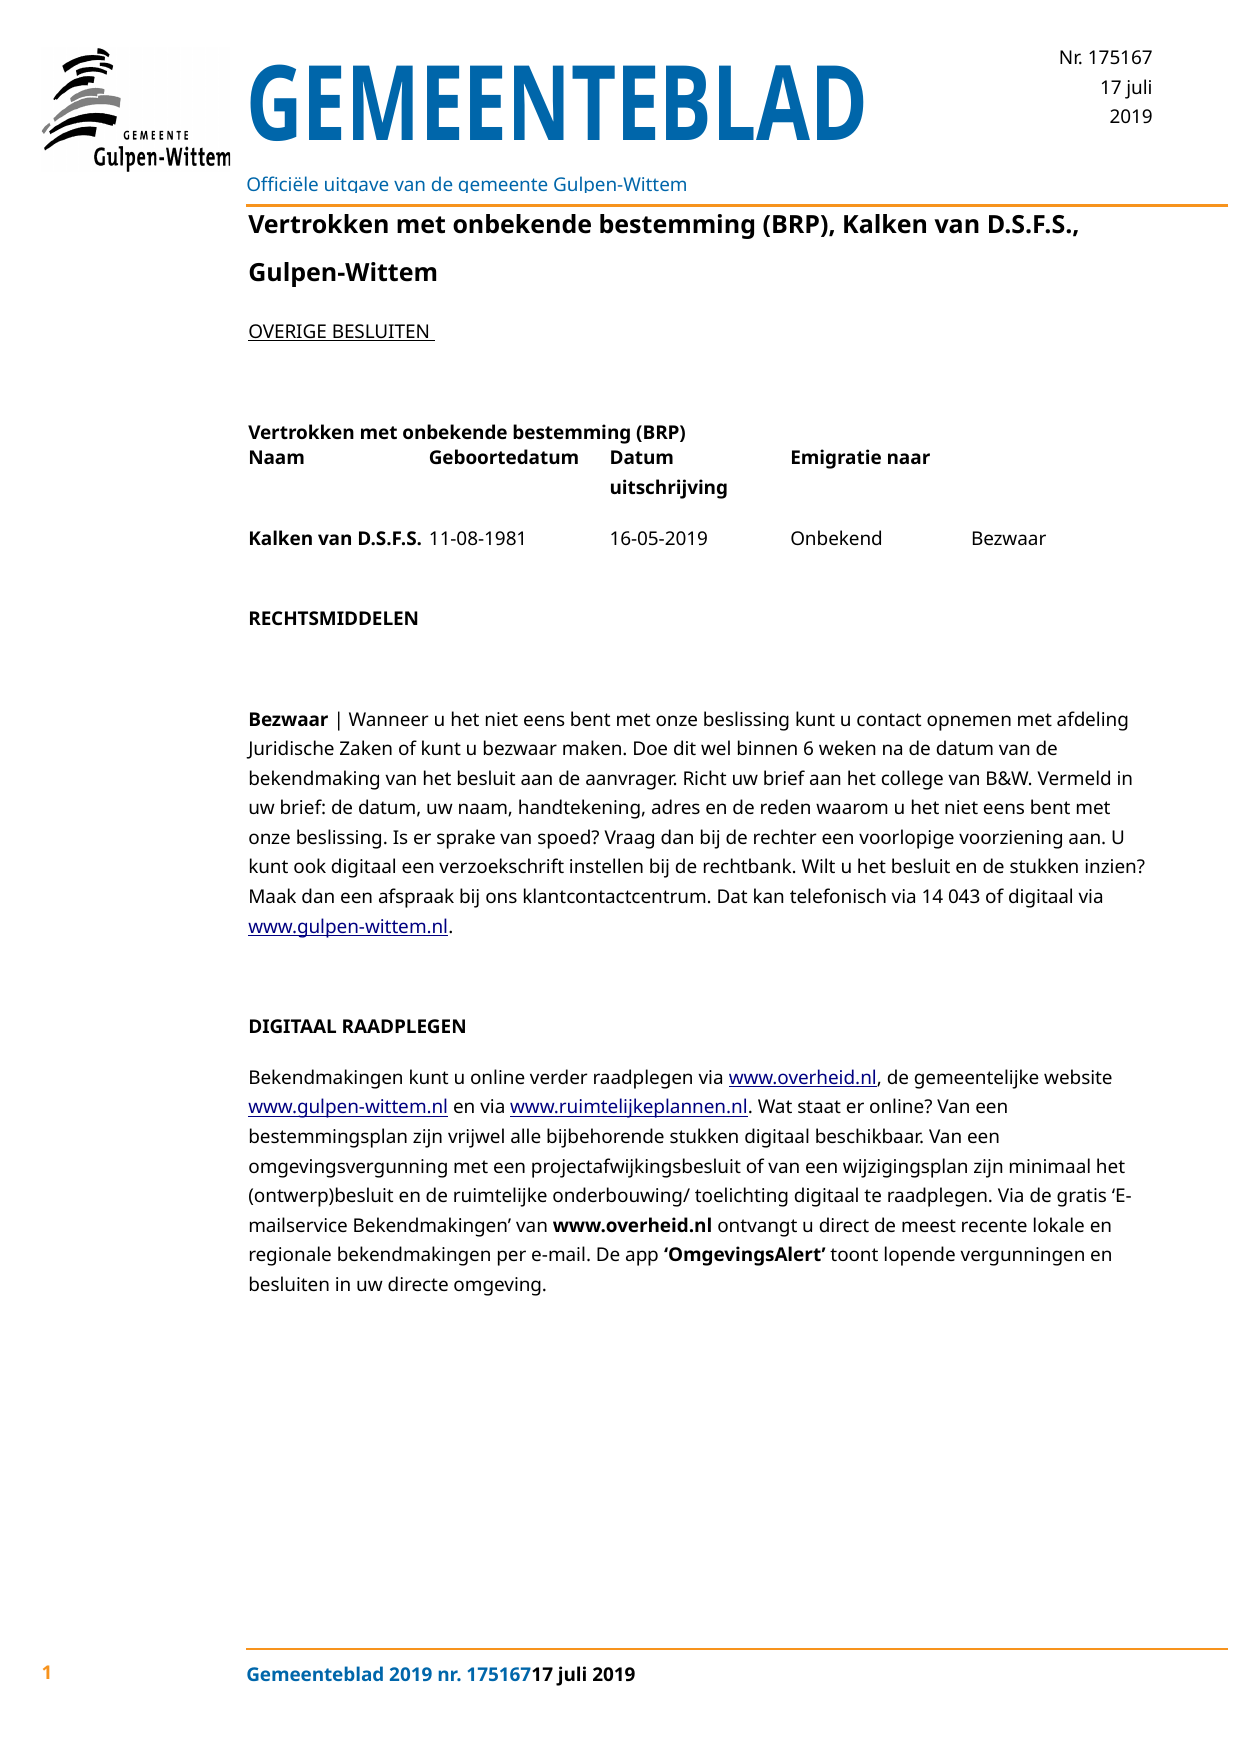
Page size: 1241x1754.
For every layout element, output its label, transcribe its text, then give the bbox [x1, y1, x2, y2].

table_cell Datum uitschrijving [609, 445, 790, 500]
table_cell [971, 445, 1152, 500]
table_cell [429, 500, 609, 526]
table_cell Naam [248, 445, 429, 500]
text Vertrokken met onbekende bestemming (BRP), Kalken van D.S.F.S., Gulpen-Wittem [248, 207, 1152, 288]
text Bekendmakingen kunt u online verder raadplegen via www.overheid.nl, de gemeentelijke website www.gulpen-wittem.nl en via www.ruimtelijkeplannen.nl. Wat staat er online? Van een bestemmingsplan zijn vrijwel alle bijbehorende stukken digitaal beschikbaar. Van een omgevingsvergunning met een projectafwijkingsbesluit of van een wijzigingsplan zijn minimaal het (ontwerp)besluit en de ruimtelijke onderbouwing/ toelichting digitaal te raadplegen. Via de gratis ‘E-mailservice Bekendmakingen’ van www.overheid.nl ontvangt u direct de meest recente lokale en regionale bekendmakingen per e-mail. De app ‘OmgevingsAlert’ toont lopende vergunningen en besluiten in uw directe omgeving. [248, 1064, 1152, 1297]
table_cell Emigratie naar [790, 445, 971, 500]
table_cell Kalken van D.S.F.S. [248, 526, 429, 551]
table_header [971, 419, 1152, 444]
text Bezwaar | Wanneer u het niet eens bent met onze beslissing kunt u contact opnemen met afdeling Juridische Zaken of kunt u bezwaar maken. Doe dit wel binnen 6 weken na de datum van de bekendmaking van het besluit aan de aanvrager. Richt uw brief aan het college van B&W. Vermeld in uw brief: de datum, uw naam, handtekening, adres en de reden waarom u het niet eens bent met onze beslissing. Is er sprake van spoed? Vraag dan bij de rechter een voorlopige voorziening aan. U kunt ook digitaal een verzoekschrift instellen bij de rechtbank. Wilt u het besluit en de stukken inzien? Maak dan een afspraak bij ons klantcontactcentrum. Dat kan telefonisch via 14 043 of digitaal via www.gulpen-wittem.nl. [248, 706, 1152, 939]
table_cell Onbekend [790, 526, 971, 551]
text DIGITAAL RAADPLEGEN [248, 1014, 1152, 1039]
table_cell [248, 500, 429, 526]
table_header Vertrokken met onbekende bestemming (BRP) [248, 419, 790, 444]
table_cell 16-05-2019 [609, 526, 790, 551]
table_cell [790, 500, 971, 526]
picture [41, 47, 231, 172]
table_cell Geboortedatum [429, 445, 609, 500]
table_cell 11-08-1981 [429, 526, 609, 551]
text OVERIGE BESLUITEN [248, 318, 1152, 344]
table_cell Bezwaar [971, 526, 1152, 551]
text RECHTSMIDDELEN [248, 605, 1152, 631]
table_cell [971, 500, 1152, 526]
table_cell [609, 500, 790, 526]
table_header [790, 419, 971, 444]
